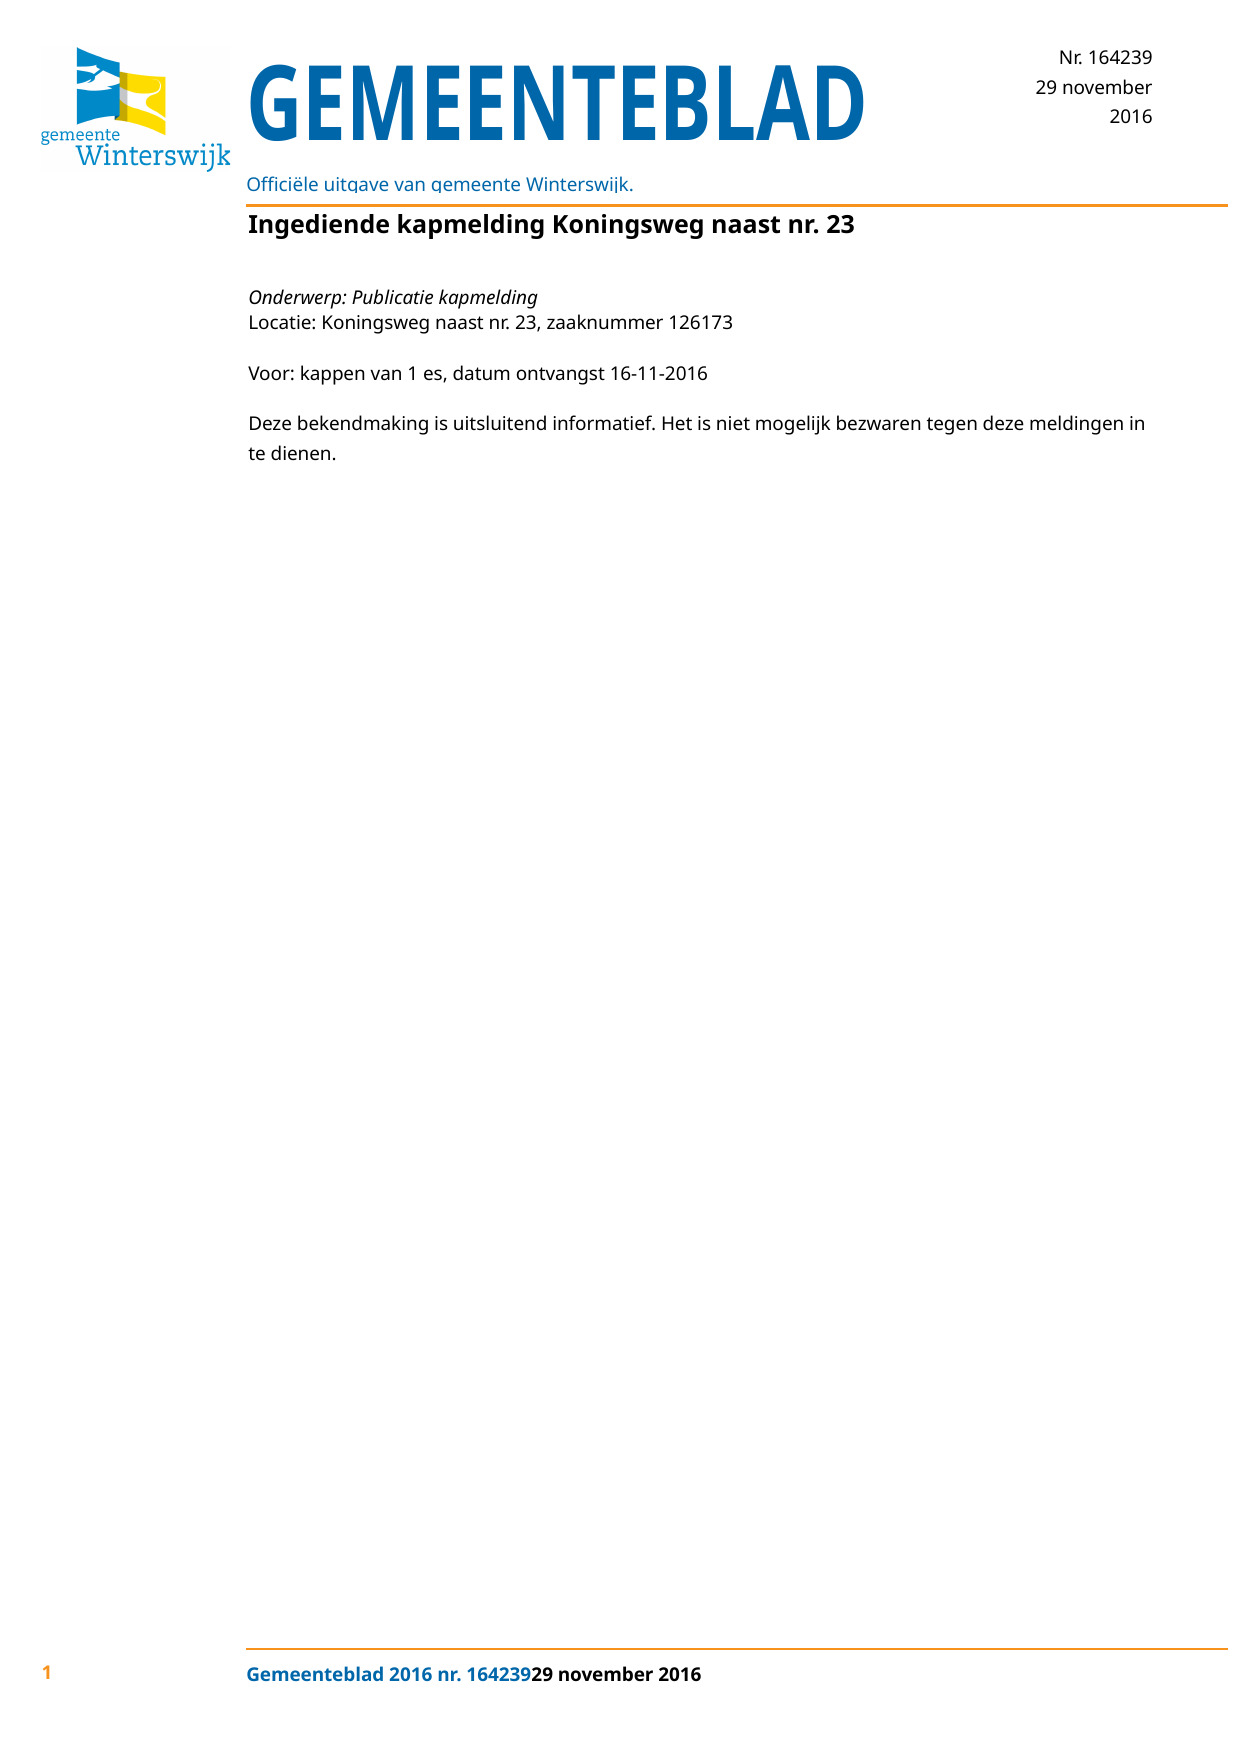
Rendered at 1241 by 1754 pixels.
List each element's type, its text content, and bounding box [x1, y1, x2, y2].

text Deze bekendmaking is uitsluitend informatief. Het is niet mogelijk bezwaren tegen deze meldingen in te dienen. [248, 410, 1152, 466]
text Locatie: Koningsweg naast nr. 23, zaaknummer 126173 [248, 309, 1152, 335]
text Onderwerp: Publicatie kapmelding [248, 284, 1152, 309]
text Voor: kappen van 1 es, datum ontvangst 16-11-2016 [248, 360, 1152, 386]
picture [225, 153, 231, 162]
text Ingediende kapmelding Koningsweg naast nr. 23 [248, 207, 1152, 241]
picture [41, 47, 231, 172]
